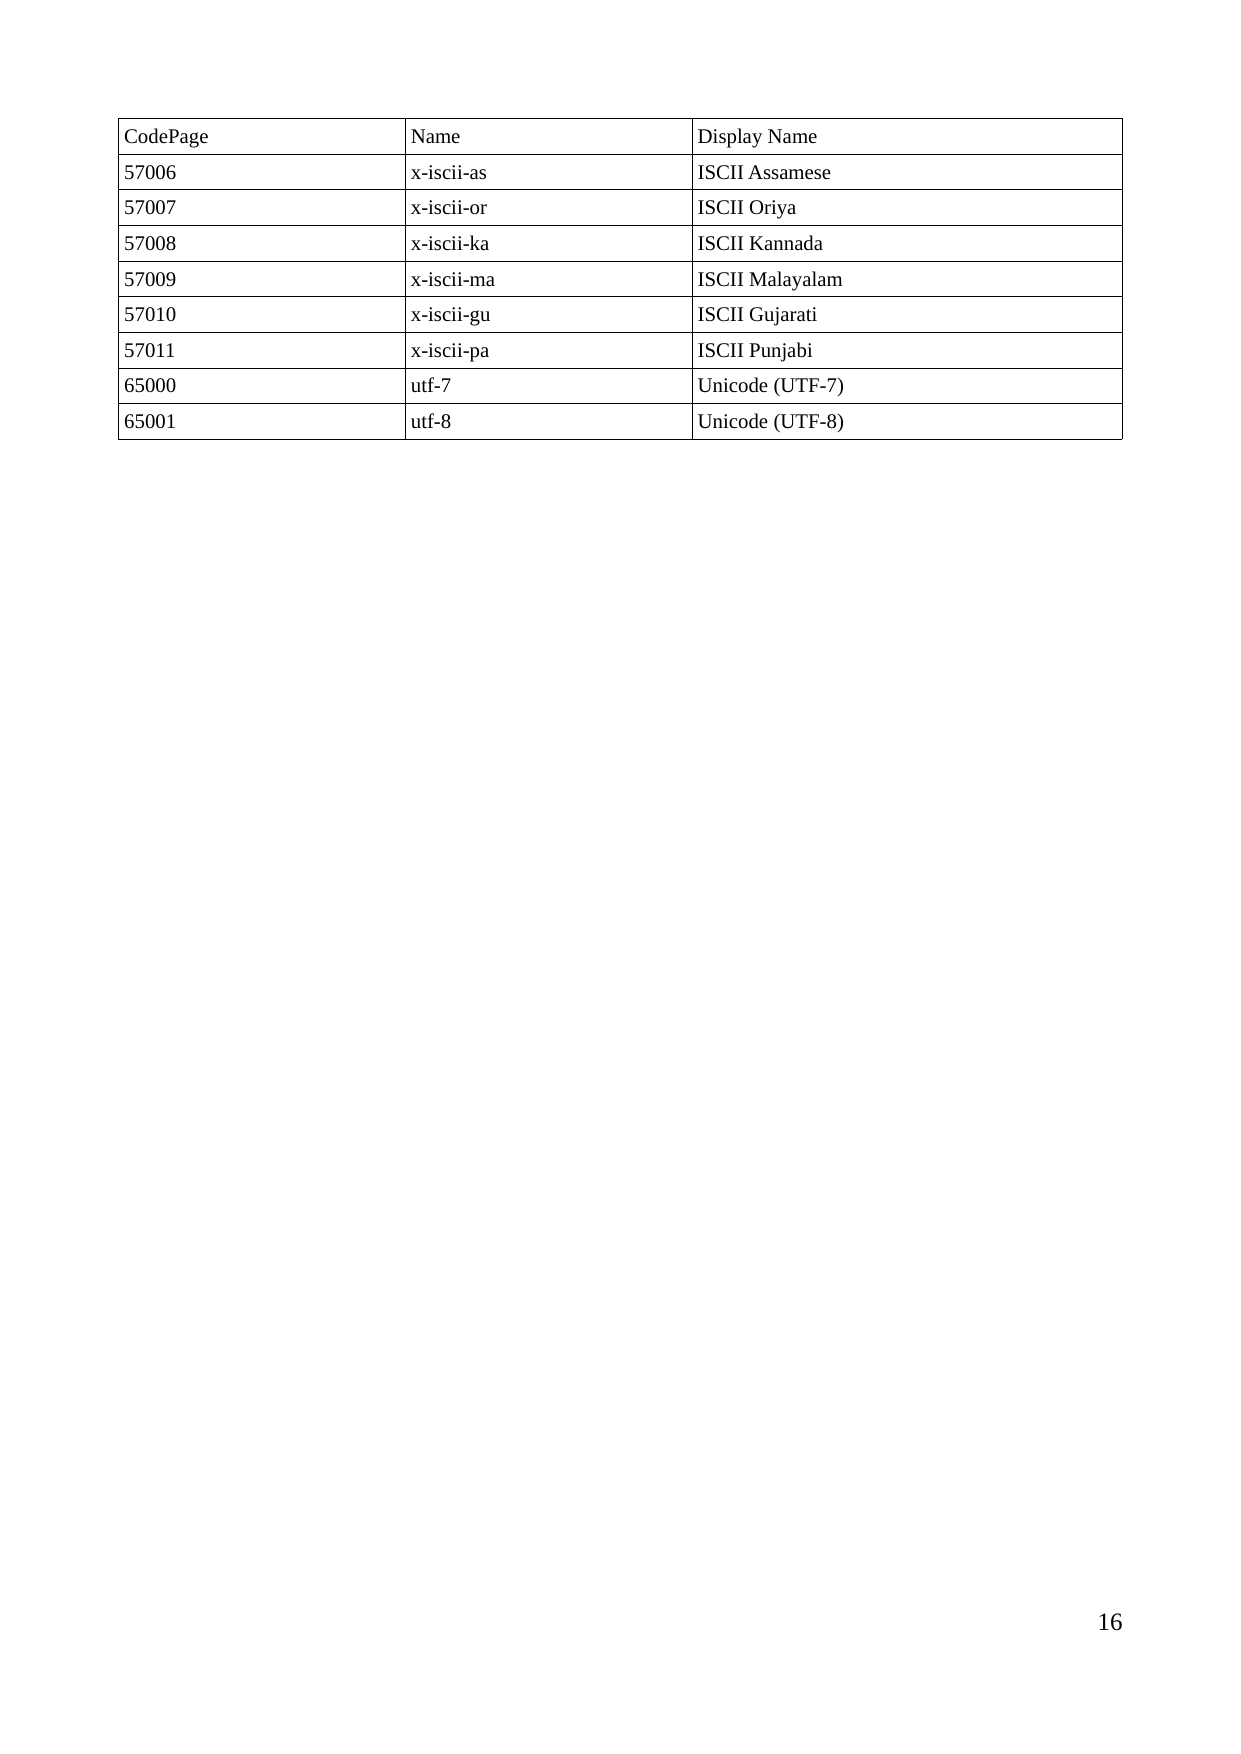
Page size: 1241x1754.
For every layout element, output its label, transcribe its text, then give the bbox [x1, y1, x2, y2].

table_cell 57010 [119, 297, 405, 332]
table_header CodePage [119, 119, 405, 154]
table_header Name [406, 119, 692, 154]
table_cell 57007 [119, 190, 405, 225]
table_cell x-iscii-gu [406, 297, 692, 332]
table_cell 57009 [119, 262, 405, 296]
table_cell Unicode (UTF-8) [693, 404, 1122, 439]
table_cell Unicode (UTF-7) [693, 369, 1122, 403]
table_cell 57008 [119, 226, 405, 261]
table_header Display Name [693, 119, 1122, 154]
table_cell ISCII Assamese [693, 155, 1122, 189]
table_cell 57011 [119, 333, 405, 367]
table_cell x-iscii-or [406, 190, 692, 225]
table_cell utf-7 [406, 369, 692, 403]
table_cell 65000 [119, 369, 405, 403]
table_cell ISCII Kannada [693, 226, 1122, 261]
table_cell ISCII Oriya [693, 190, 1122, 225]
table_cell x-iscii-ka [406, 226, 692, 261]
table_cell utf-8 [406, 404, 692, 439]
table_cell 57006 [119, 155, 405, 189]
table_cell ISCII Punjabi [693, 333, 1122, 367]
table_cell x-iscii-ma [406, 262, 692, 296]
table_cell ISCII Malayalam [693, 262, 1122, 296]
table_cell 65001 [119, 404, 405, 439]
table_cell x-iscii-as [406, 155, 692, 189]
table_cell ISCII Gujarati [693, 297, 1122, 332]
table_cell x-iscii-pa [406, 333, 692, 367]
